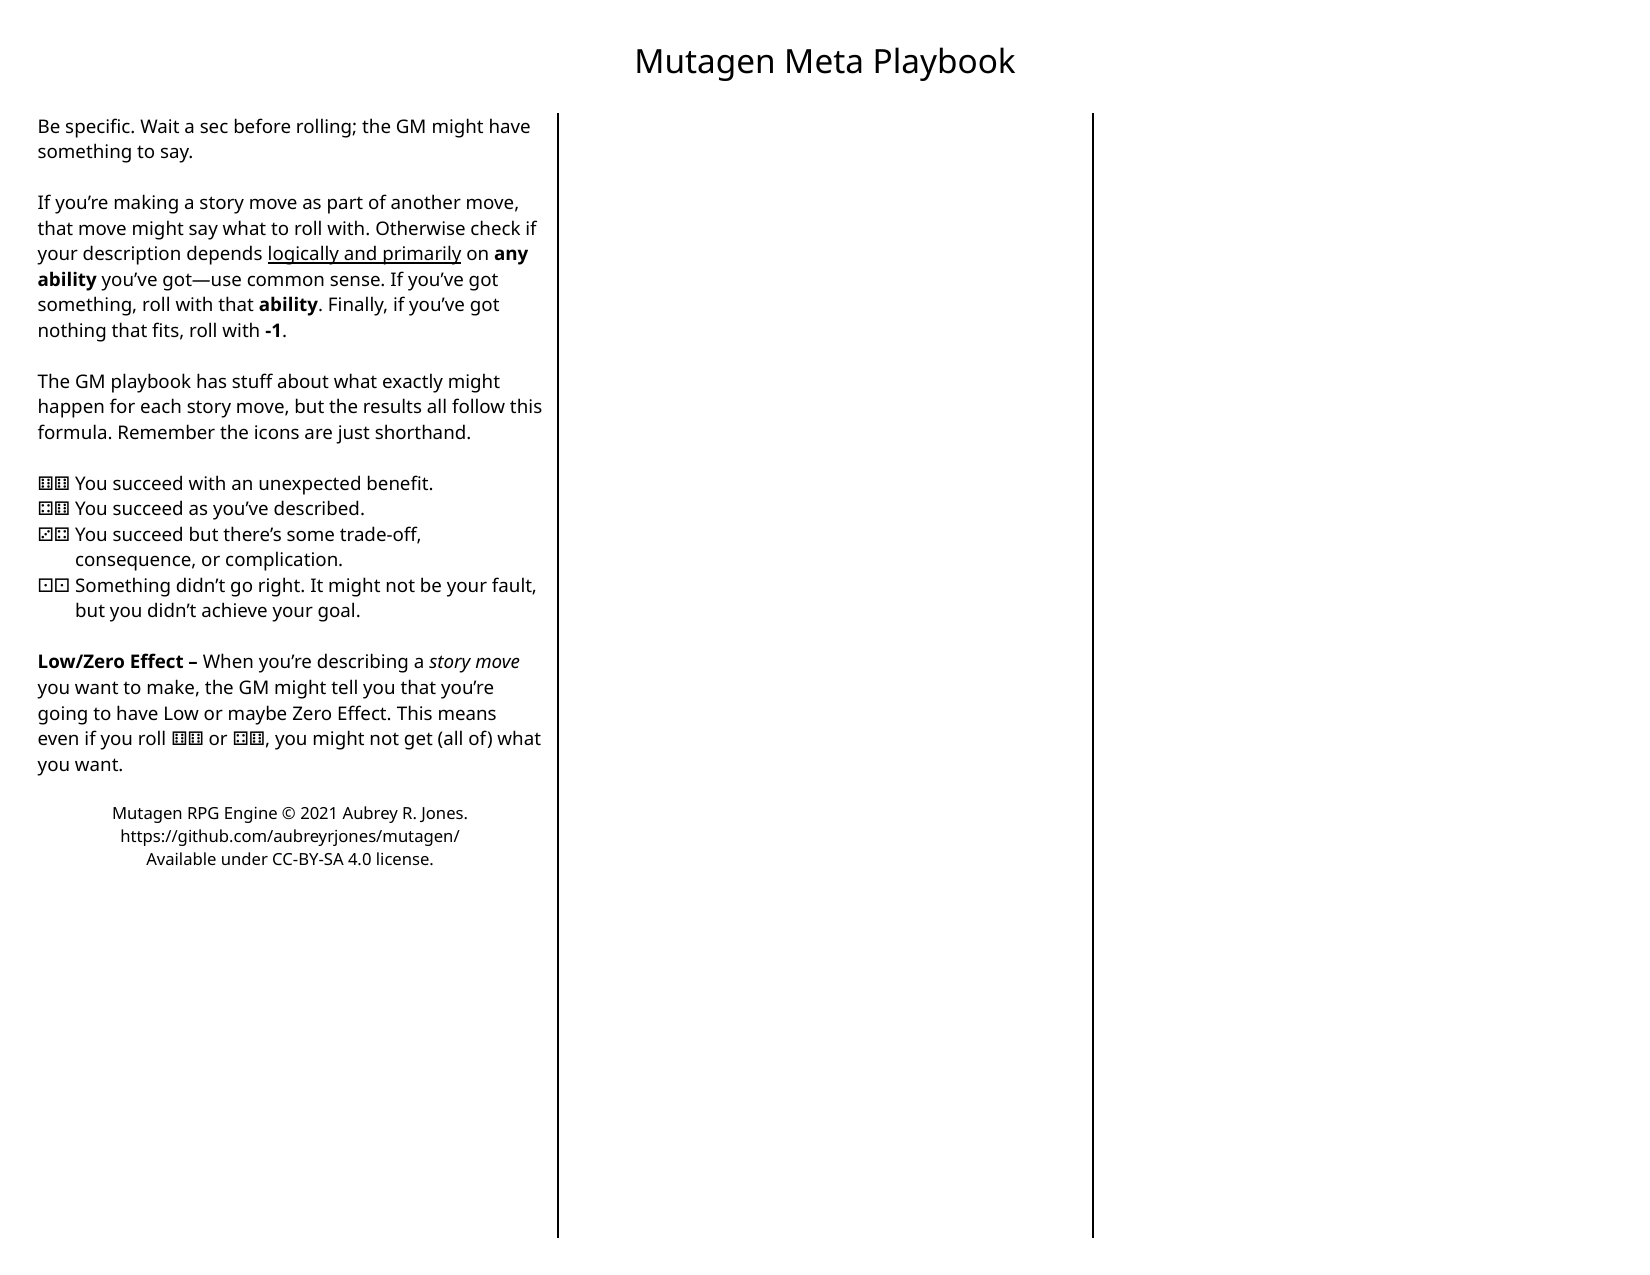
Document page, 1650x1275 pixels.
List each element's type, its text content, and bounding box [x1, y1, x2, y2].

text Available under CC-BY-SA 4.0 license. [37, 847, 542, 870]
text ⚃⚅ You succeed as you’ve described. [37, 496, 542, 521]
text If you’re making a story move as part of another move, that move might say what to roll with. Otherwise check if your description depends logically and primarily on any ability you’ve got—use common sense. If you’ve got something, roll with that ability. Finally, if you’ve got nothing that fits, roll with -1. [37, 189, 542, 343]
text ⚅⚅ You succeed with an unexpected benefit. [37, 470, 542, 496]
text Low/Zero Effect – When you’re describing a story move you want to make, the GM might tell you that you’re going to have Low or maybe Zero Effect. This means even if you roll ⚅⚅ or ⚃⚅, you might not get (all of) what you want. [37, 649, 542, 776]
text Mutagen RPG Engine © 2021 Aubrey R. Jones. https://github.com/aubreyrjones/mutagen/ [37, 802, 542, 847]
text Be specific. Wait a sec before rolling; the GM might have something to say. [37, 113, 542, 164]
text The GM playbook has stuff about what exactly might happen for each story move, but the results all follow this formula. Remember the icons are just shorthand. [37, 368, 542, 445]
text ⚀⚀ Something didn’t go right. It might not be your fault, but you didn’t achieve your goal. [37, 572, 542, 623]
text ⚂⚃ You succeed but there’s some trade-off, consequence, or complication. [37, 521, 542, 572]
